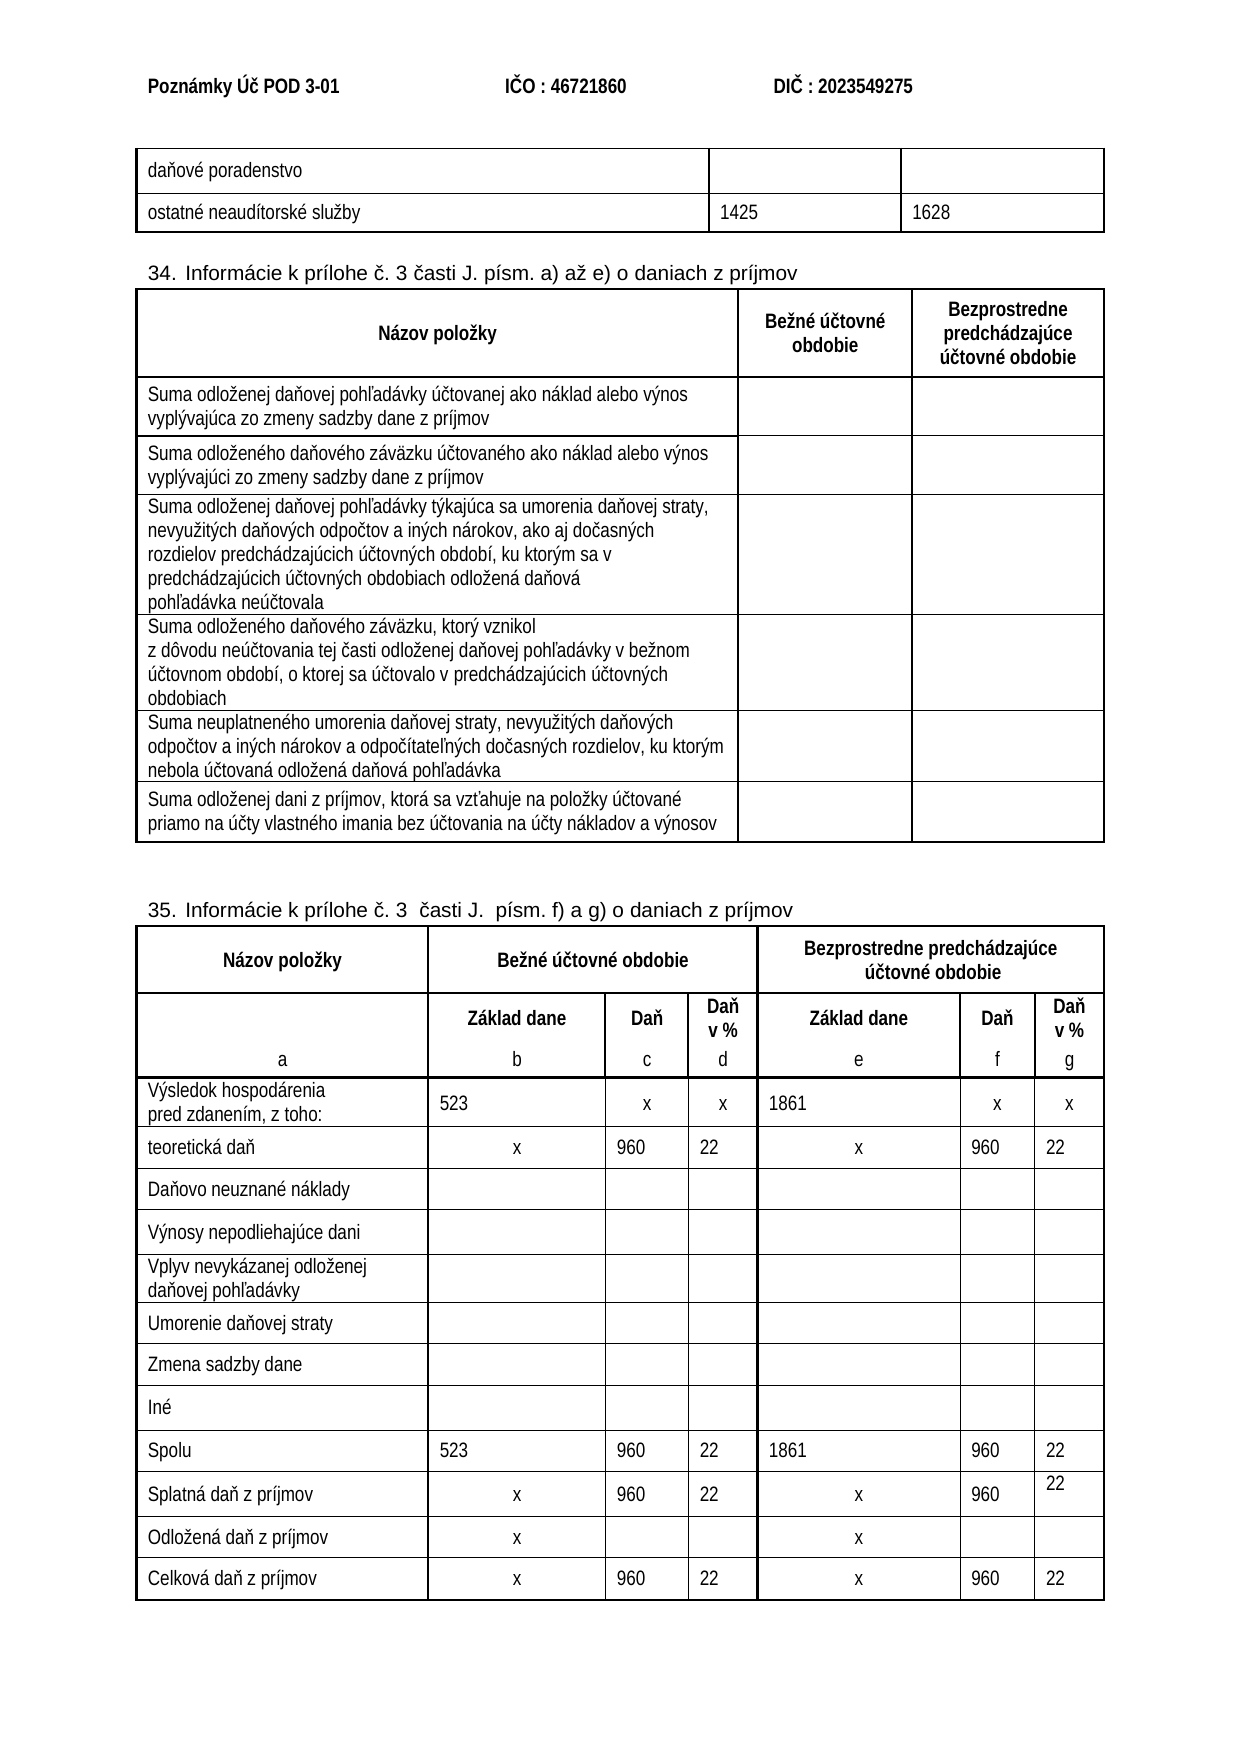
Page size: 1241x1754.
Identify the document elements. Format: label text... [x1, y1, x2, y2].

table_cell 1861 [759, 1431, 960, 1471]
table_cell [689, 1255, 756, 1302]
table_cell [961, 1303, 1034, 1343]
table_cell 960 [606, 1472, 688, 1516]
table_cell [1035, 1255, 1103, 1302]
table_cell Spolu [138, 1431, 427, 1471]
table_cell 22 [689, 1558, 756, 1598]
table_cell [429, 1303, 605, 1343]
table_cell 960 [606, 1558, 688, 1598]
table_cell [606, 1517, 688, 1557]
table_cell Suma neuplatneného umorenia daňovej straty, nevyužitých daňových odpočtov a iných nárokov a odpočítateľných dočasných rozdielov, ku ktorým nebola účtovaná odložená daňová pohľadávka [138, 711, 737, 781]
table_cell [710, 149, 900, 192]
table_header Bezprostredne predchádzajúce účtovné obdobie [759, 927, 1103, 992]
table_cell [961, 1210, 1034, 1254]
table_cell [429, 1169, 605, 1209]
table_cell [759, 1255, 960, 1302]
table_cell Odložená daň z príjmov [138, 1517, 427, 1557]
table_cell [961, 1169, 1034, 1209]
table_cell x [429, 1517, 605, 1557]
table_cell [913, 378, 1103, 434]
table_cell x [1035, 1079, 1103, 1126]
table_header Bežné účtovné obdobie [739, 290, 911, 376]
table_cell [961, 1344, 1034, 1385]
table_cell [1035, 1210, 1103, 1254]
table_cell Daň v % [689, 994, 756, 1042]
table_cell [429, 1344, 605, 1385]
table_cell 1425 [710, 194, 900, 231]
table_cell [739, 615, 911, 709]
table_cell [739, 711, 911, 781]
table_cell Daň [961, 994, 1034, 1042]
table_cell [689, 1210, 756, 1254]
table_cell daňové poradenstvo [138, 149, 708, 192]
table_cell Výnosy nepodliehajúce dani [138, 1210, 427, 1254]
table_cell Výsledok hospodárenia pred zdanením, z toho: [138, 1079, 427, 1126]
table_cell 960 [961, 1472, 1034, 1516]
table_cell 960 [961, 1431, 1034, 1471]
table_cell 22 [689, 1127, 756, 1168]
table_cell [606, 1344, 688, 1385]
table_cell [606, 1255, 688, 1302]
table_cell 523 [429, 1431, 605, 1471]
table_cell 22 [1035, 1558, 1103, 1598]
table_cell x [429, 1558, 605, 1598]
table_cell [759, 1303, 960, 1343]
table_cell x [689, 1079, 756, 1126]
table_cell 960 [606, 1431, 688, 1471]
table_cell [1035, 1344, 1103, 1385]
table_cell 22 [689, 1431, 756, 1471]
table_cell [913, 782, 1103, 841]
table_cell [689, 1344, 756, 1385]
table_cell 960 [961, 1127, 1034, 1168]
table_cell 22 [1035, 1127, 1103, 1168]
table_cell [739, 436, 911, 494]
table_cell [913, 495, 1103, 613]
table_cell x [759, 1517, 960, 1557]
table_cell [759, 1169, 960, 1209]
table_cell [606, 1386, 688, 1429]
table_cell [739, 782, 911, 841]
table_cell x [759, 1472, 960, 1516]
table_cell 960 [961, 1558, 1034, 1598]
table_cell Umorenie daňovej straty [138, 1303, 427, 1343]
table_cell [759, 1344, 960, 1385]
table_cell Suma odloženej dani z príjmov, ktorá sa vzťahuje na položky účtované priamo na účty vlastného imania bez účtovania na účty nákladov a výnosov [138, 782, 737, 841]
table_cell [1035, 1303, 1103, 1343]
table_cell Daň v % [1036, 994, 1103, 1042]
table_cell [689, 1303, 756, 1343]
table_cell [759, 1386, 960, 1429]
table_cell Iné [138, 1386, 427, 1429]
table_cell d [689, 1042, 756, 1076]
table_cell 22 [689, 1472, 756, 1516]
table_cell [606, 1210, 688, 1254]
table_cell Daň [606, 994, 687, 1042]
table_cell Suma odloženého daňového záväzku, ktorý vznikol z dôvodu neúčtovania tej časti odloženej daňovej pohľadávky v bežnom účtovnom období, o ktorej sa účtovalo v predchádzajúcich účtovných obdobiach [138, 615, 737, 709]
table_cell Zmena sadzby dane [138, 1344, 427, 1385]
table_cell x [961, 1079, 1034, 1126]
table_cell x [759, 1558, 960, 1598]
table_cell [961, 1255, 1034, 1302]
table_cell Základ dane [759, 994, 959, 1042]
table_cell Základ dane [429, 994, 604, 1042]
table_header Bezprostredne predchádzajúce účtovné obdobie [913, 290, 1103, 376]
table_cell 22 [1035, 1431, 1103, 1471]
table_cell [961, 1386, 1034, 1429]
table_cell Splatná daň z príjmov [138, 1472, 427, 1516]
table_cell Vplyv nevykázanej odloženej daňovej pohľadávky [138, 1255, 427, 1302]
table_cell [689, 1169, 756, 1209]
table_header Bežné účtovné obdobie [429, 927, 756, 992]
table_cell [1035, 1169, 1103, 1209]
table_cell Suma odloženej daňovej pohľadávky týkajúca sa umorenia daňovej straty, nevyužitých daňových odpočtov a iných nárokov, ako aj dočasných rozdielov predchádzajúcich účtovných období, ku ktorým sa v predchádzajúcich účtovných obdobiach odložená daňová pohľadávka neúčtovala [138, 495, 737, 613]
table_cell 960 [606, 1127, 688, 1168]
table_cell Daňovo neuznané náklady [138, 1169, 427, 1209]
table_cell [961, 1517, 1034, 1557]
table_cell [902, 149, 1103, 192]
table_cell 22 [1035, 1472, 1103, 1516]
table_cell [1035, 1386, 1103, 1429]
table_cell Suma odloženej daňovej pohľadávky účtovanej ako náklad alebo výnos vyplývajúca zo zmeny sadzby dane z príjmov [138, 378, 737, 434]
table_header Názov položky [138, 927, 427, 992]
title Informácie k prílohe č. 3 časti J. písm. a) až e) o daniach z príjmov [148, 261, 1093, 284]
table_cell [759, 1210, 960, 1254]
table_cell [913, 436, 1103, 494]
table_cell a [138, 1042, 427, 1076]
table_cell x [429, 1472, 605, 1516]
table_cell g [1036, 1042, 1103, 1076]
table_cell [429, 1210, 605, 1254]
table_cell 523 [429, 1079, 605, 1126]
table_cell x [759, 1127, 960, 1168]
table_cell b [429, 1042, 604, 1076]
table_cell 1861 [759, 1079, 960, 1126]
table_cell [689, 1517, 756, 1557]
table_cell Suma odloženého daňového záväzku účtovaného ako náklad alebo výnos vyplývajúci zo zmeny sadzby dane z príjmov [138, 437, 737, 494]
table_cell teoretická daň [138, 1127, 427, 1168]
table_cell Celková daň z príjmov [138, 1558, 427, 1598]
table_cell [913, 615, 1103, 709]
table_cell [606, 1303, 688, 1343]
table_cell [739, 495, 911, 613]
table_cell x [606, 1079, 688, 1126]
table_cell 1628 [902, 194, 1103, 231]
table_cell [739, 378, 911, 434]
table_cell ostatné neaudítorské služby [138, 194, 708, 231]
table_cell [689, 1386, 756, 1429]
table_header Názov položky [138, 290, 737, 376]
table_cell [1035, 1517, 1103, 1557]
table_cell [913, 711, 1103, 781]
table_cell [429, 1386, 605, 1429]
table_cell e [759, 1042, 959, 1076]
table_cell [138, 994, 427, 1042]
title Informácie k prílohe č. 3 časti J. písm. f) a g) o daniach z príjmov [148, 898, 1093, 922]
table_cell [429, 1255, 605, 1302]
table_cell [606, 1169, 688, 1209]
table_cell x [429, 1127, 605, 1168]
table_cell c [606, 1042, 687, 1076]
table_cell f [961, 1042, 1034, 1076]
